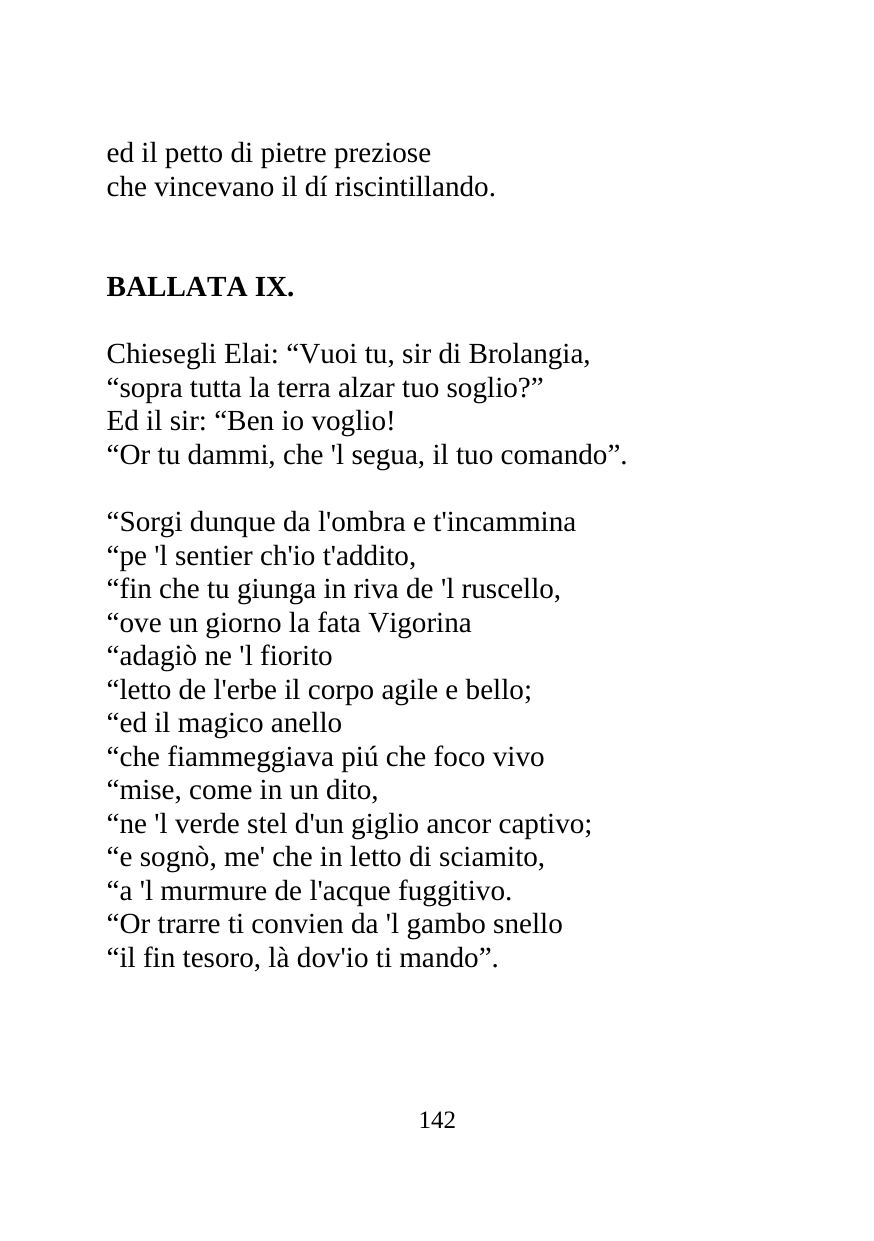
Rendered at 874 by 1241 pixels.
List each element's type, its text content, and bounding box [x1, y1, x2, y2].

text “ove un giorno la fata Vigorina [106, 605, 768, 638]
text “ed il magico anello [106, 705, 768, 739]
text Ed il sir: “Ben io voglio! [106, 403, 768, 437]
text che vincevano il dí riscintillando. [106, 169, 768, 202]
text “pe 'l sentier ch'io t'addito, [106, 538, 768, 571]
text “e sognò, me' che in letto di sciamito, [106, 839, 768, 873]
text “adagiò ne 'l fiorito [106, 638, 768, 672]
text BALLATA IX. [106, 269, 768, 303]
text “il fin tesoro, là dov'io ti mando”. [106, 940, 768, 974]
text “Or tu dammi, che 'l segua, il tuo comando”. [106, 437, 768, 471]
text “Or trarre ti convien da 'l gambo snello [106, 907, 768, 940]
text “fin che tu giunga in riva de 'l ruscello, [106, 571, 768, 605]
text “Sorgi dunque da l'ombra e t'incammina [106, 504, 768, 538]
text “mise, come in un dito, [106, 772, 768, 806]
text “letto de l'erbe il corpo agile e bello; [106, 672, 768, 705]
text Chiesegli Elai: “Vuoi tu, sir di Brolangia, [106, 336, 768, 370]
text “che fiammeggiava piú che foco vivo [106, 739, 768, 772]
text “ne 'l verde stel d'un giglio ancor captivo; [106, 806, 768, 839]
text “a 'l murmure de l'acque fuggitivo. [106, 873, 768, 907]
text ed il petto di pietre preziose [106, 135, 768, 169]
text “sopra tutta la terra alzar tuo soglio?” [106, 370, 768, 403]
